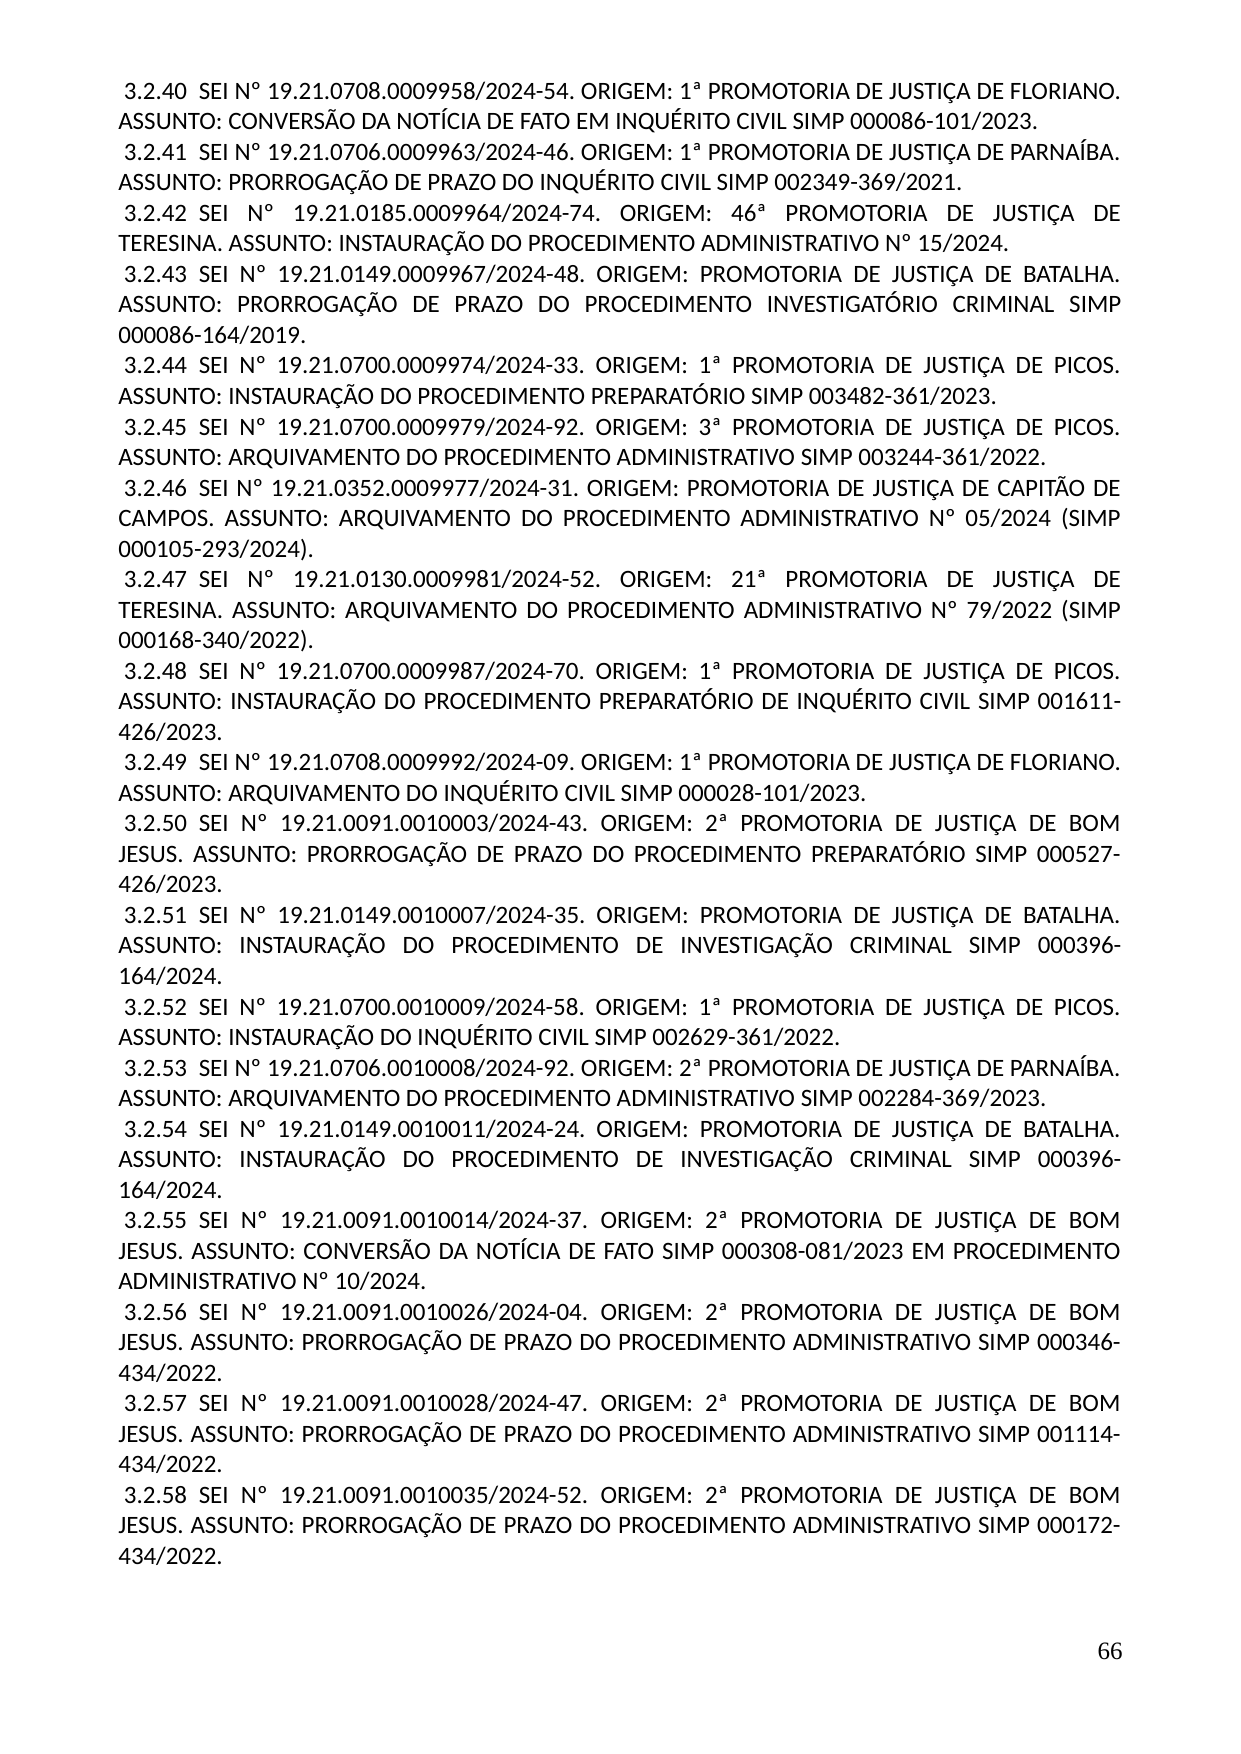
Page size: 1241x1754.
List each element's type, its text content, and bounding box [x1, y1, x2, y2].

list SEI Nº 19.21.0149.0010007/2024-35. ORIGEM: PROMOTORIA DE JUSTIÇA DE BATALHA. ASSUNTO: INSTAURAÇÃO DO PROCEDIMENTO DE INVESTIGAÇÃO CRIMINAL SIMP 000396-164/2024. [118, 899, 1122, 991]
list SEI Nº 19.21.0700.0009979/2024-92. ORIGEM: 3ª PROMOTORIA DE JUSTIÇA DE PICOS. ASSUNTO: ARQUIVAMENTO DO PROCEDIMENTO ADMINISTRATIVO SIMP 003244-361/2022. [118, 411, 1122, 472]
list SEI Nº 19.21.0091.0010014/2024-37. ORIGEM: 2ª PROMOTORIA DE JUSTIÇA DE BOM JESUS. ASSUNTO: CONVERSÃO DA NOTÍCIA DE FATO SIMP 000308-081/2023 EM PROCEDIMENTO ADMINISTRATIVO Nº 10/2024. [118, 1204, 1122, 1296]
list SEI Nº 19.21.0091.0010003/2024-43. ORIGEM: 2ª PROMOTORIA DE JUSTIÇA DE BOM JESUS. ASSUNTO: PRORROGAÇÃO DE PRAZO DO PROCEDIMENTO PREPARATÓRIO SIMP 000527-426/2023. [118, 807, 1122, 899]
list SEI Nº 19.21.0700.0009974/2024-33. ORIGEM: 1ª PROMOTORIA DE JUSTIÇA DE PICOS. ASSUNTO: INSTAURAÇÃO DO PROCEDIMENTO PREPARATÓRIO SIMP 003482-361/2023. [118, 350, 1122, 411]
list SEI Nº 19.21.0091.0010035/2024-52. ORIGEM: 2ª PROMOTORIA DE JUSTIÇA DE BOM JESUS. ASSUNTO: PRORROGAÇÃO DE PRAZO DO PROCEDIMENTO ADMINISTRATIVO SIMP 000172-434/2022. [118, 1479, 1122, 1571]
list SEI Nº 19.21.0185.0009964/2024-74. ORIGEM: 46ª PROMOTORIA DE JUSTIÇA DE TERESINA. ASSUNTO: INSTAURAÇÃO DO PROCEDIMENTO ADMINISTRATIVO Nº 15/2024. [118, 197, 1122, 258]
list SEI Nº 19.21.0708.0009992/2024-09. ORIGEM: 1ª PROMOTORIA DE JUSTIÇA DE FLORIANO. ASSUNTO: ARQUIVAMENTO DO INQUÉRITO CIVIL SIMP 000028-101/2023. [118, 746, 1122, 807]
list SEI Nº 19.21.0091.0010028/2024-47. ORIGEM: 2ª PROMOTORIA DE JUSTIÇA DE BOM JESUS. ASSUNTO: PRORROGAÇÃO DE PRAZO DO PROCEDIMENTO ADMINISTRATIVO SIMP 001114-434/2022. [118, 1387, 1122, 1479]
list SEI Nº 19.21.0149.0010011/2024-24. ORIGEM: PROMOTORIA DE JUSTIÇA DE BATALHA. ASSUNTO: INSTAURAÇÃO DO PROCEDIMENTO DE INVESTIGAÇÃO CRIMINAL SIMP 000396-164/2024. [118, 1113, 1122, 1204]
list SEI Nº 19.21.0091.0010026/2024-04. ORIGEM: 2ª PROMOTORIA DE JUSTIÇA DE BOM JESUS. ASSUNTO: PRORROGAÇÃO DE PRAZO DO PROCEDIMENTO ADMINISTRATIVO SIMP 000346-434/2022. [118, 1296, 1122, 1387]
list SEI Nº 19.21.0700.0010009/2024-58. ORIGEM: 1ª PROMOTORIA DE JUSTIÇA DE PICOS. ASSUNTO: INSTAURAÇÃO DO INQUÉRITO CIVIL SIMP 002629-361/2022. [118, 991, 1122, 1052]
list SEI Nº 19.21.0130.0009981/2024-52. ORIGEM: 21ª PROMOTORIA DE JUSTIÇA DE TERESINA. ASSUNTO: ARQUIVAMENTO DO PROCEDIMENTO ADMINISTRATIVO Nº 79/2022 (SIMP 000168-340/2022). [118, 563, 1122, 655]
list SEI Nº 19.21.0706.0009963/2024-46. ORIGEM: 1ª PROMOTORIA DE JUSTIÇA DE PARNAÍBA. ASSUNTO: PRORROGAÇÃO DE PRAZO DO INQUÉRITO CIVIL SIMP 002349-369/2021. [118, 136, 1122, 197]
list SEI Nº 19.21.0352.0009977/2024-31. ORIGEM: PROMOTORIA DE JUSTIÇA DE CAPITÃO DE CAMPOS. ASSUNTO: ARQUIVAMENTO DO PROCEDIMENTO ADMINISTRATIVO Nº 05/2024 (SIMP 000105-293/2024). [118, 472, 1122, 563]
list SEI Nº 19.21.0706.0010008/2024-92. ORIGEM: 2ª PROMOTORIA DE JUSTIÇA DE PARNAÍBA. ASSUNTO: ARQUIVAMENTO DO PROCEDIMENTO ADMINISTRATIVO SIMP 002284-369/2023. [118, 1052, 1122, 1113]
list SEI Nº 19.21.0700.0009987/2024-70. ORIGEM: 1ª PROMOTORIA DE JUSTIÇA DE PICOS. ASSUNTO: INSTAURAÇÃO DO PROCEDIMENTO PREPARATÓRIO DE INQUÉRITO CIVIL SIMP 001611-426/2023. [118, 655, 1122, 746]
list SEI Nº 19.21.0149.0009967/2024-48. ORIGEM: PROMOTORIA DE JUSTIÇA DE BATALHA. ASSUNTO: PRORROGAÇÃO DE PRAZO DO PROCEDIMENTO INVESTIGATÓRIO CRIMINAL SIMP 000086-164/2019. [118, 258, 1122, 350]
list SEI Nº 19.21.0708.0009958/2024-54. ORIGEM: 1ª PROMOTORIA DE JUSTIÇA DE FLORIANO. ASSUNTO: CONVERSÃO DA NOTÍCIA DE FATO EM INQUÉRITO CIVIL SIMP 000086-101/2023. [118, 75, 1122, 136]
